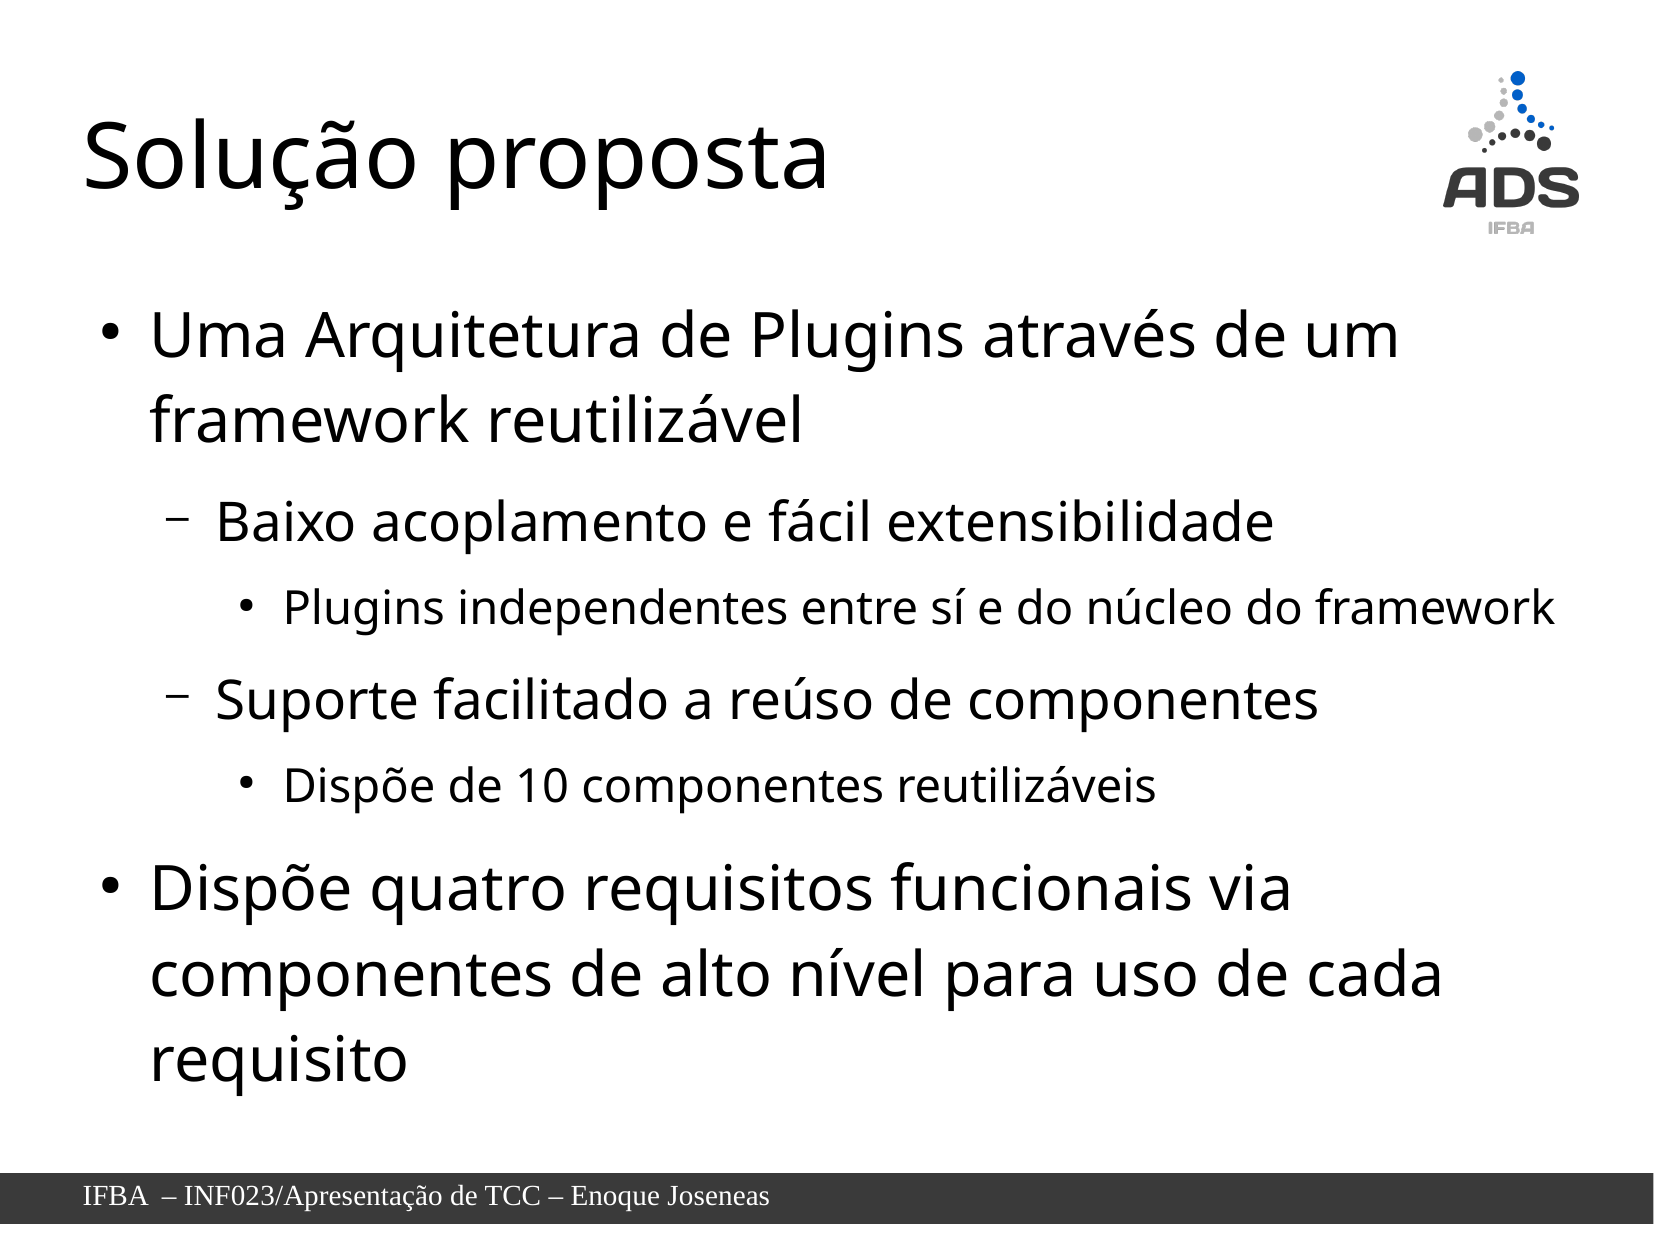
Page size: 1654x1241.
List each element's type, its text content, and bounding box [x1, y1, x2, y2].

picture [1443, 71, 1579, 234]
list Uma Arquitetura de Plugins através de um framework reutilizável Baixo acoplamento e fácil extensibilidade Plugins independentes entre sí e do núcleo do framework Suporte facilitado a reúso de componentes Dispõe de 10 componentes reutilizáveis Dispõe quatro requisitos funcionais via componentes de alto nível para uso de cada requisito [82, 290, 1571, 1156]
title Solução proposta [82, 49, 1426, 257]
